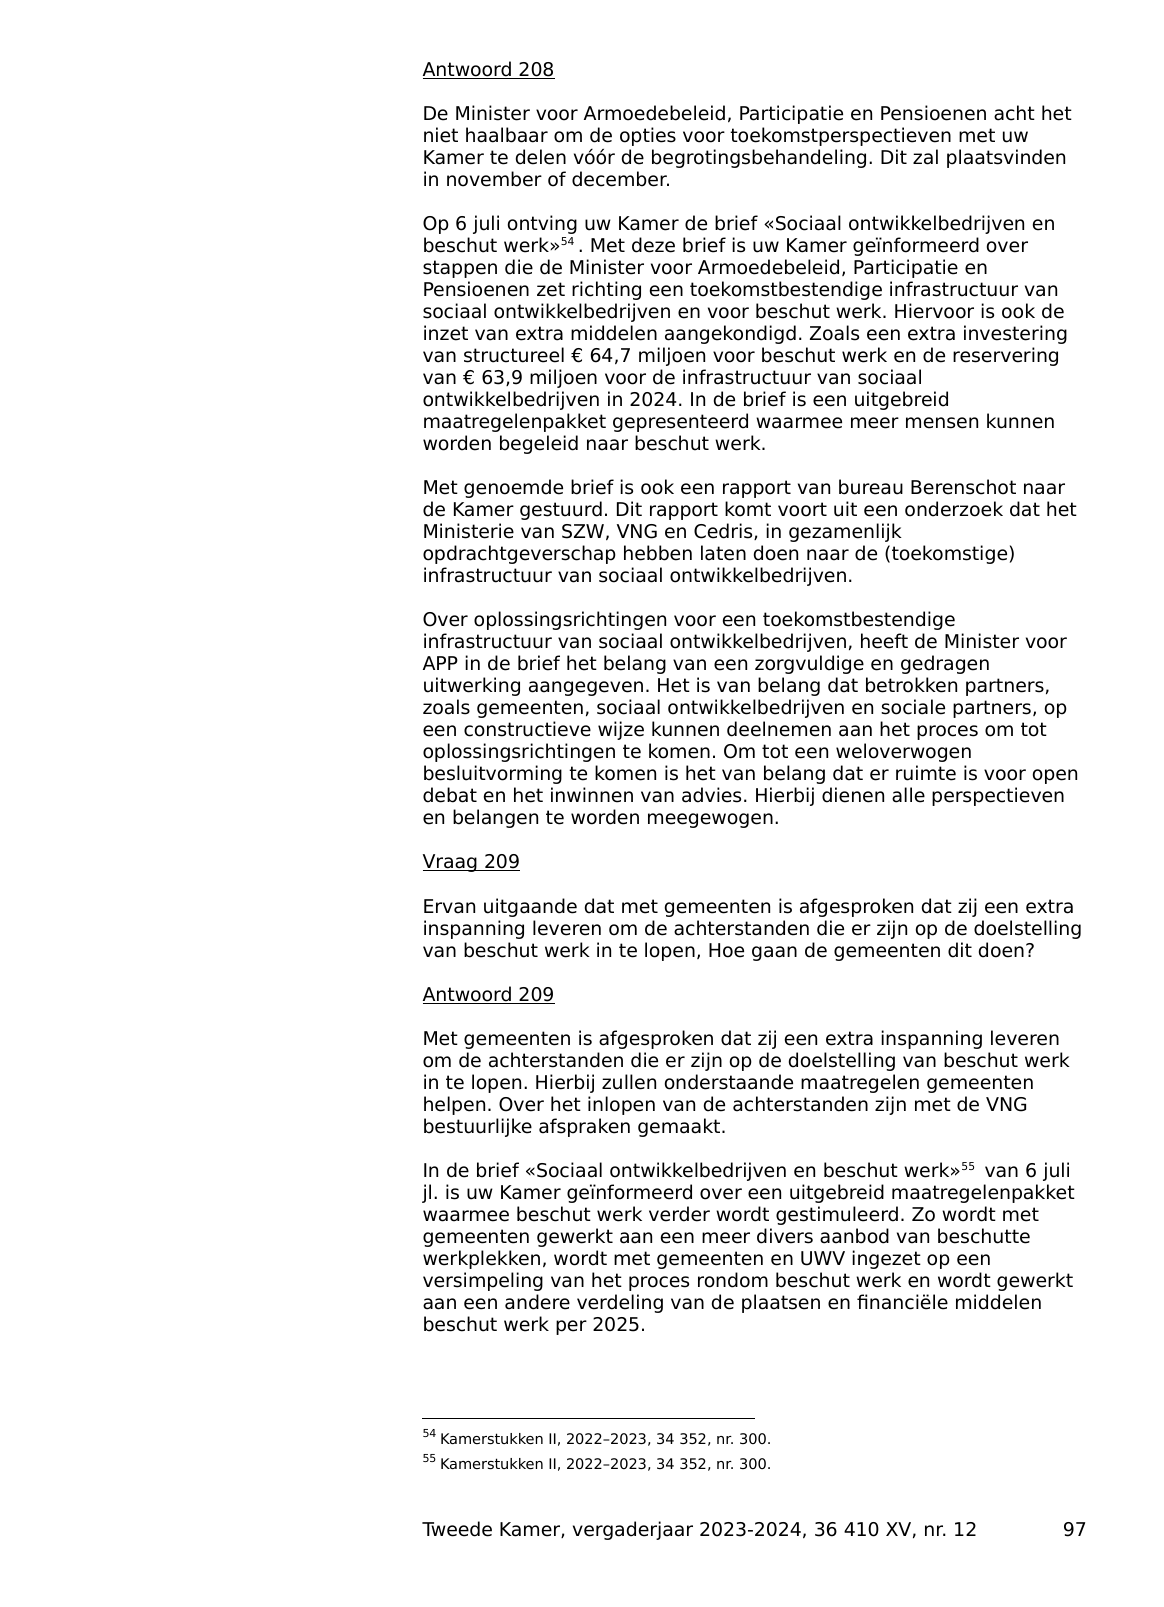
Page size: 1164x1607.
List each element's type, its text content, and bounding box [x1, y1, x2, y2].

text Met genoemde brief is ook een rapport van bureau Berenschot naar de Kamer gestuurd. Dit rapport komt voort uit een onderzoek dat het Ministerie van SZW, VNG en Cedris, in gezamenlijk opdrachtgeverschap hebben laten doen naar de (toekomstige) infrastructuur van sociaal ontwikkelbedrijven. [422, 477, 1087, 587]
text Met gemeenten is afgesproken dat zij een extra inspanning leveren om de achterstanden die er zijn op de doelstelling van beschut werk in te lopen. Hierbij zullen onderstaande maatregelen gemeenten helpen. Over het inlopen van de achterstanden zijn met de VNG bestuurlijke afspraken gemaakt. [422, 1028, 1087, 1138]
subtitle Antwoord 209 [422, 984, 1087, 1006]
text Ervan uitgaande dat met gemeenten is afgesproken dat zij een extra inspanning leveren om de achterstanden die er zijn op de doelstelling van beschut werk in te lopen, Hoe gaan de gemeenten dit doen? [422, 896, 1087, 961]
text Kamerstukken II, 2022–2023, 34 352, nr. 300. [422, 1427, 1087, 1449]
text De Minister voor Armoedebeleid, Participatie en Pensioenen acht het niet haalbaar om de opties voor toekomstperspectieven met uw Kamer te delen vóór de begrotingsbehandeling. Dit zal plaatsvinden in november of december. [422, 103, 1087, 191]
subtitle Vraag 209 [422, 851, 1087, 873]
subtitle Antwoord 208 [422, 59, 1087, 81]
text In de brief «Sociaal ontwikkelbedrijven en beschut werk» van 6 juli jl. is uw Kamer geïnformeerd over een uitgebreid maatregelenpakket waarmee beschut werk verder wordt gestimuleerd. Zo wordt met gemeenten gewerkt aan een meer divers aanbod van beschutte werkplekken, wordt met gemeenten en UWV ingezet op een versimpeling van het proces rondom beschut werk en wordt gewerkt aan een andere verdeling van de plaatsen en financiële middelen beschut werk per 2025. [422, 1160, 1087, 1336]
text Op 6 juli ontving uw Kamer de brief «Sociaal ontwikkelbedrijven en beschut werk». Met deze brief is uw Kamer geïnformeerd over stappen die de Minister voor Armoedebeleid, Participatie en Pensioenen zet richting een toekomstbestendige infrastructuur van sociaal ontwikkelbedrijven en voor beschut werk. Hiervoor is ook de inzet van extra middelen aangekondigd. Zoals een extra investering van structureel € 64,7 miljoen voor beschut werk en de reservering van € 63,9 miljoen voor de infrastructuur van sociaal ontwikkelbedrijven in 2024. In de brief is een uitgebreid maatregelenpakket gepresenteerd waarmee meer mensen kunnen worden begeleid naar beschut werk. [422, 213, 1087, 455]
text Kamerstukken II, 2022–2023, 34 352, nr. 300. [422, 1452, 1087, 1474]
text Over oplossingsrichtingen voor een toekomstbestendige infrastructuur van sociaal ontwikkelbedrijven, heeft de Minister voor APP in de brief het belang van een zorgvuldige en gedragen uitwerking aangegeven. Het is van belang dat betrokken partners, zoals gemeenten, sociaal ontwikkelbedrijven en sociale partners, op een constructieve wijze kunnen deelnemen aan het proces om tot oplossingsrichtingen te komen. Om tot een weloverwogen besluitvorming te komen is het van belang dat er ruimte is voor open debat en het inwinnen van advies. Hierbij dienen alle perspectieven en belangen te worden meegewogen. [422, 609, 1087, 829]
